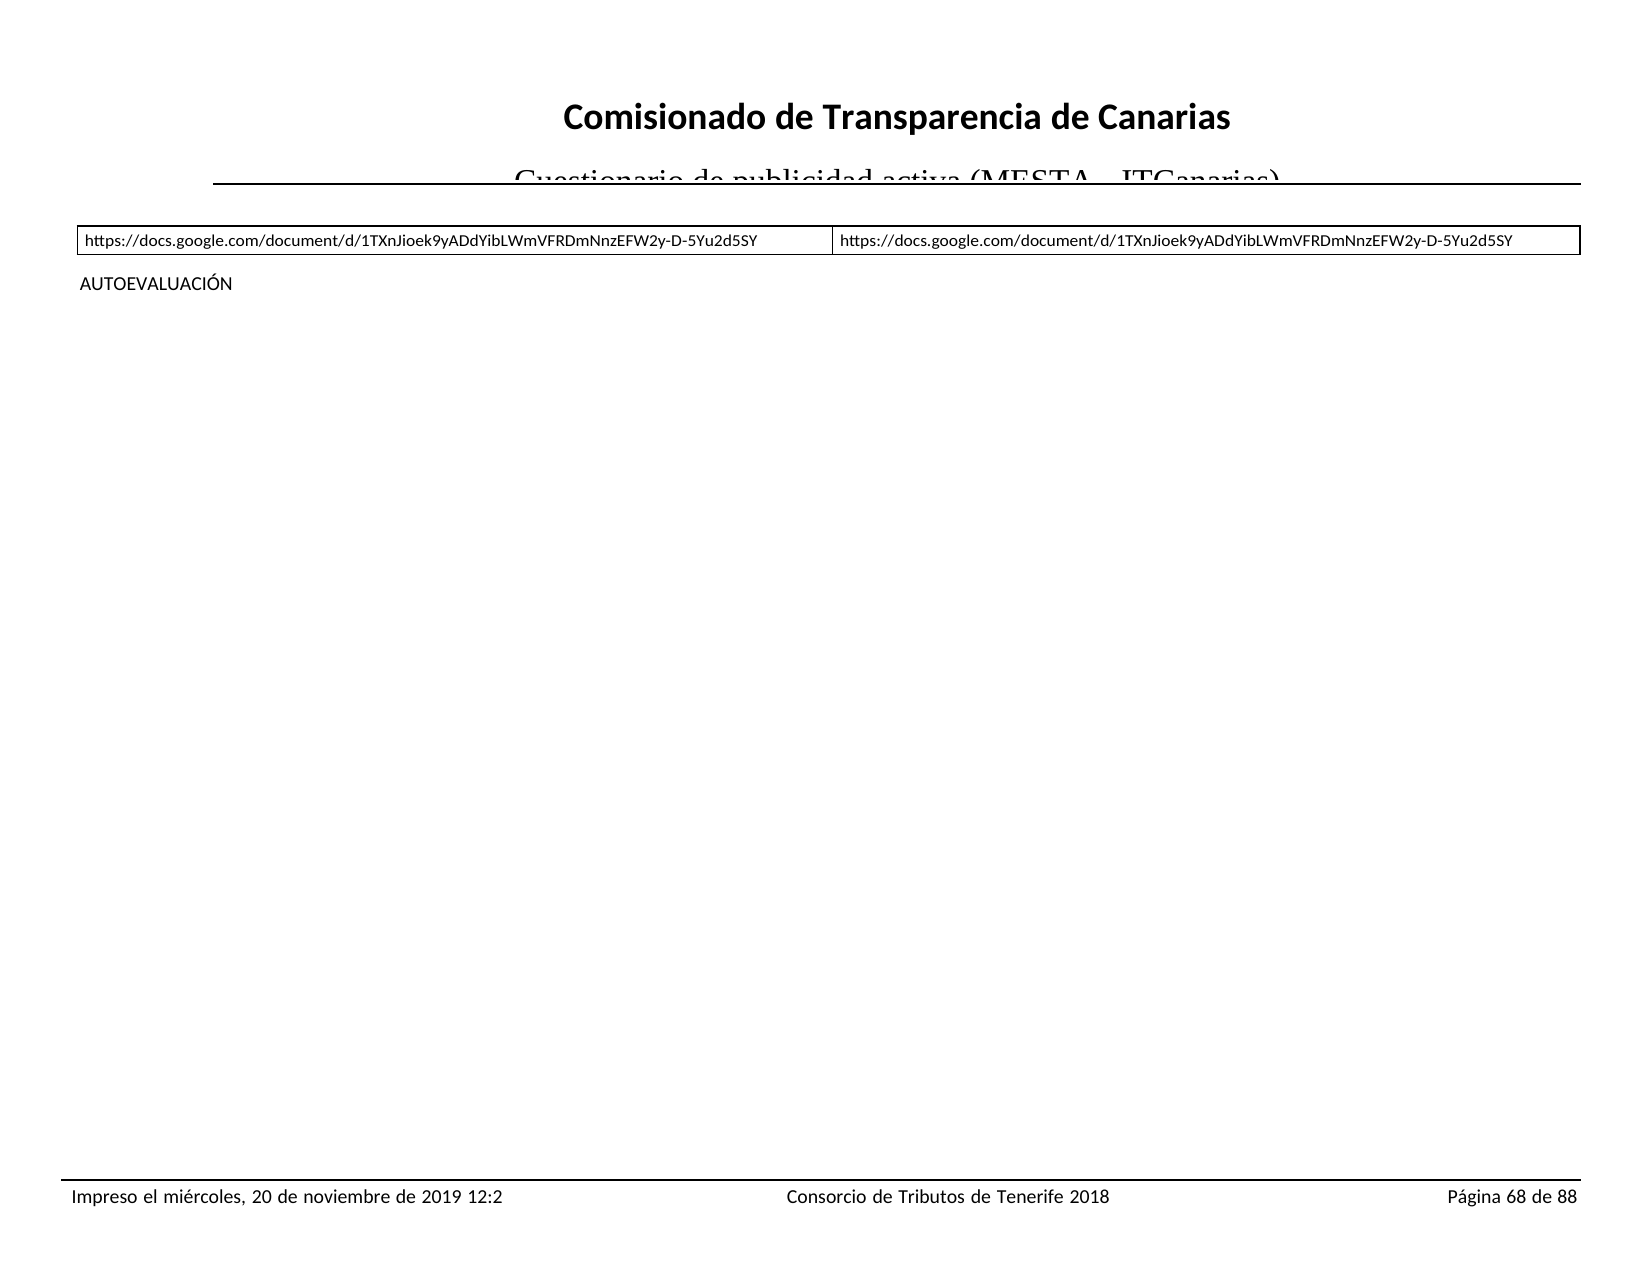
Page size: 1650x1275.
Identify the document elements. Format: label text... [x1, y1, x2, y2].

text AUTOEVALUACIÓN [79, 271, 1594, 295]
table_cell https://docs.google.com/document/d/1TXnJioek9yADdYibLWmVFRDmNnzEFW2y-D-5Yu2d5SY [833, 227, 1579, 253]
table_cell https://docs.google.com/document/d/1TXnJioek9yADdYibLWmVFRDmNnzEFW2y-D-5Yu2d5SY [78, 227, 832, 253]
